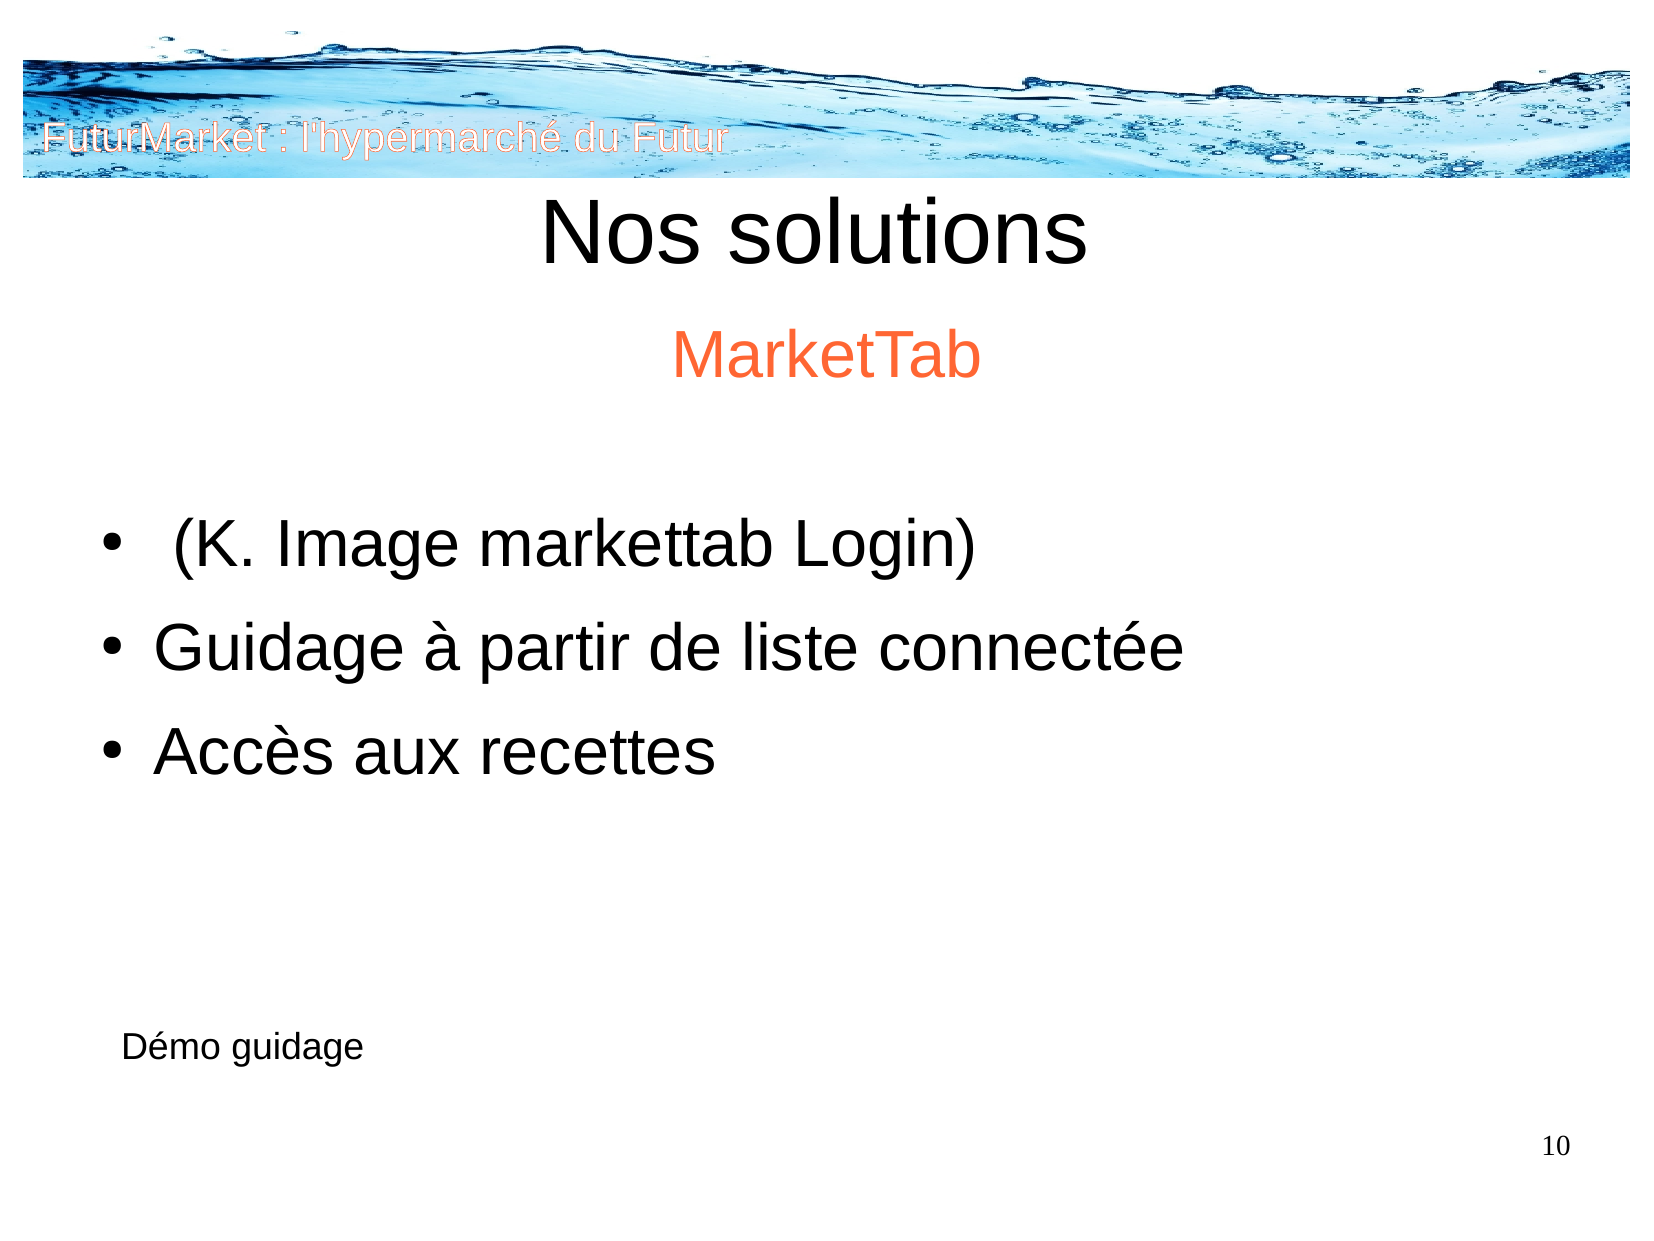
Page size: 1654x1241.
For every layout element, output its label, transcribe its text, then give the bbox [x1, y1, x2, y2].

text_box Démo guidage [106, 1018, 567, 1076]
text_box MarketTab [47, 309, 1607, 399]
title Nos solutions [23, 180, 1607, 284]
picture [23, 23, 1630, 178]
list (K. Image markettab Login) Guidage à partir de liste connectée Accès aux recettes [82, 401, 1571, 1121]
